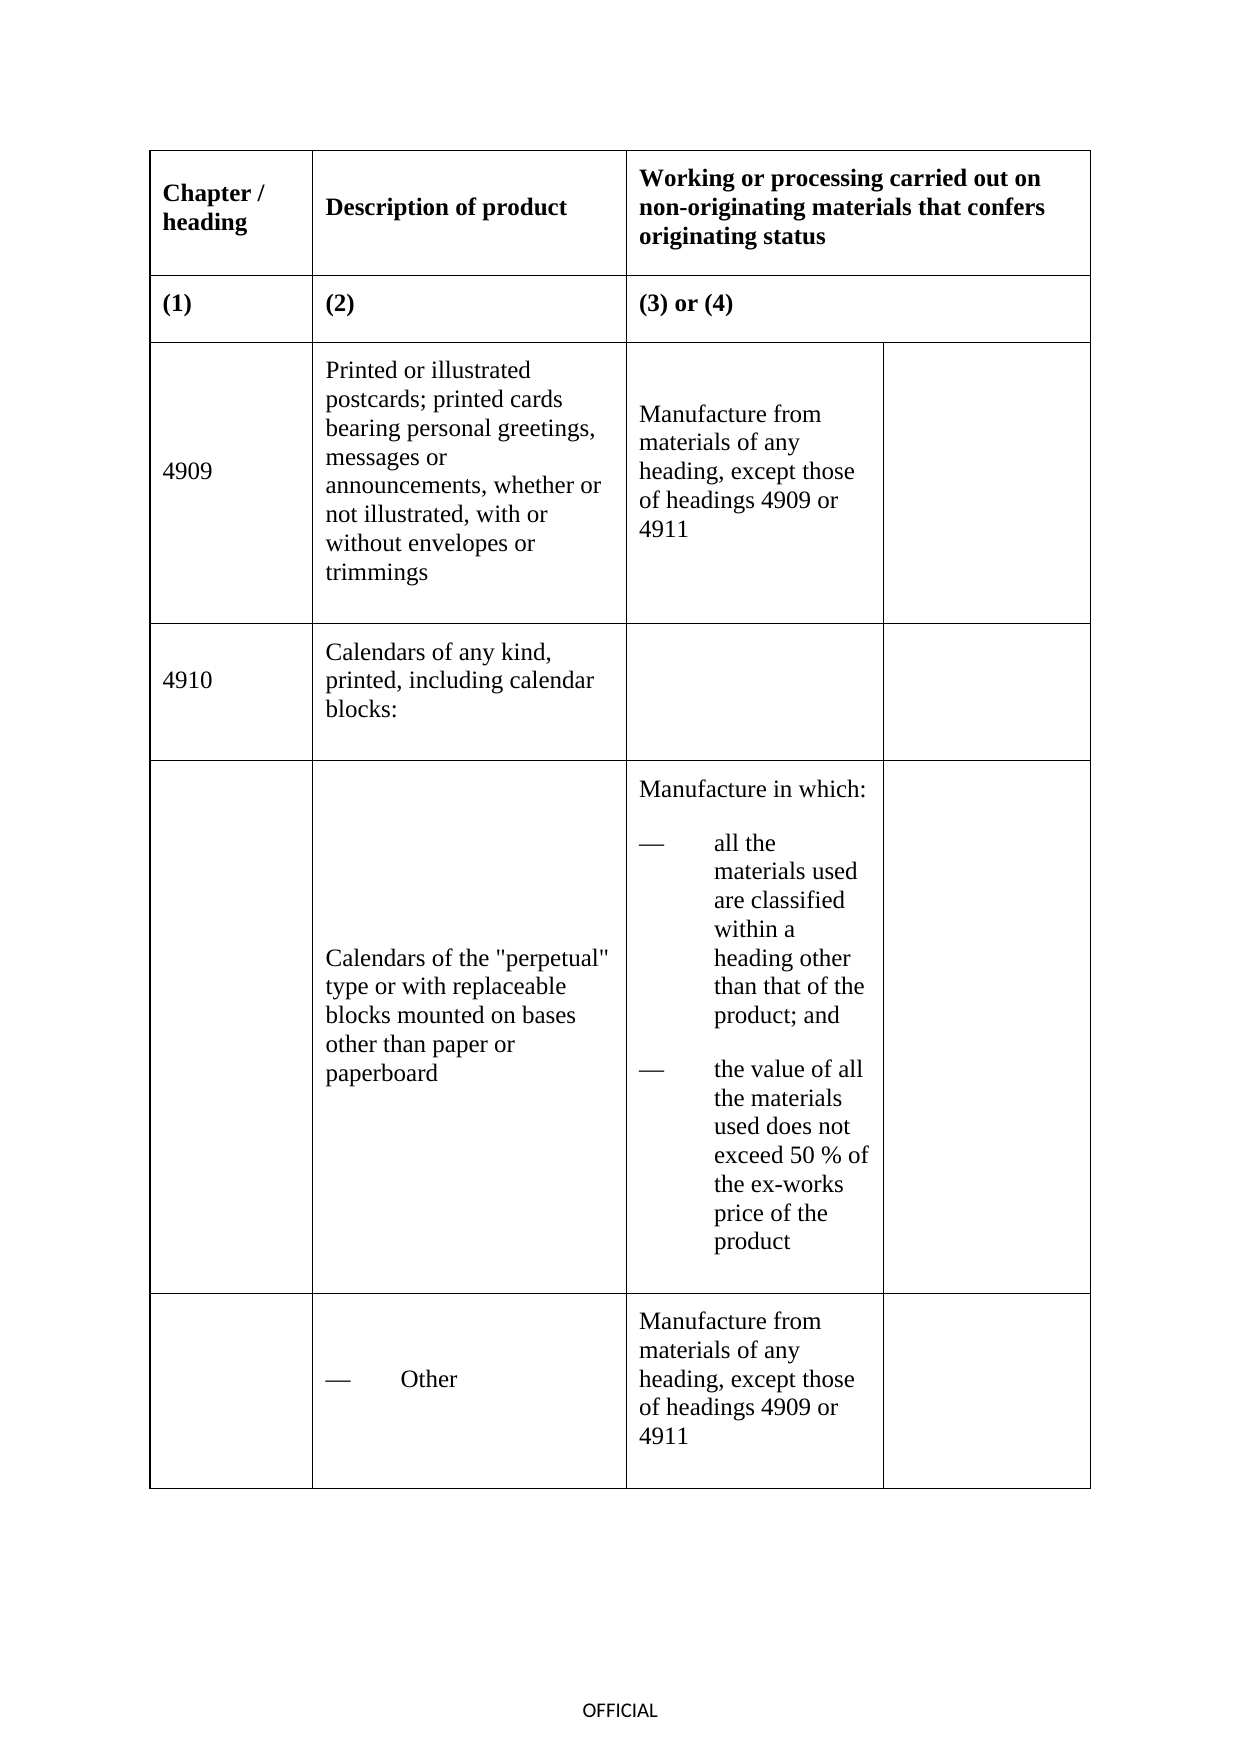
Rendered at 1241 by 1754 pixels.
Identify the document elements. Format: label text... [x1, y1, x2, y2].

table_cell Manufacture in which: — all the materials used are classified within a heading other than that of the product; and — the value of all the materials used does not exceed 50 % of the ex‐works price of the product [627, 761, 883, 1293]
table_cell [884, 624, 1090, 760]
table_cell Calendars of the "perpetual" type or with replaceable blocks mounted on bases other than paper or paperboard [313, 761, 626, 1293]
table_cell [151, 1294, 312, 1487]
table_cell (3) or (4) [627, 276, 1090, 342]
table_cell [884, 761, 1090, 1293]
table_cell [884, 1294, 1090, 1487]
table_cell (2) [313, 276, 626, 342]
table_cell 4910 [151, 624, 312, 760]
table_cell [151, 761, 312, 1293]
table_header Chapter / heading [151, 151, 312, 275]
table_cell (1) [151, 276, 312, 342]
table_cell Manufacture from materials of any heading, except those of headings 4909 or 4911 [627, 343, 883, 623]
table_cell — Other [313, 1294, 626, 1487]
table_cell Manufacture from materials of any heading, except those of headings 4909 or 4911 [627, 1294, 883, 1487]
table_cell [627, 624, 883, 760]
table_cell 4909 [151, 343, 312, 623]
table_header Description of product [313, 151, 626, 275]
table_cell Printed or illustrated postcards; printed cards bearing personal greetings, messages or announcements, whether or not illustrated, with or without envelopes or trimmings [313, 343, 626, 623]
table_cell Calendars of any kind, printed, including calendar blocks: [313, 624, 626, 760]
table_cell [884, 343, 1090, 623]
table_header Working or processing carried out on non‐originating materials that confers originating status [627, 151, 1090, 275]
